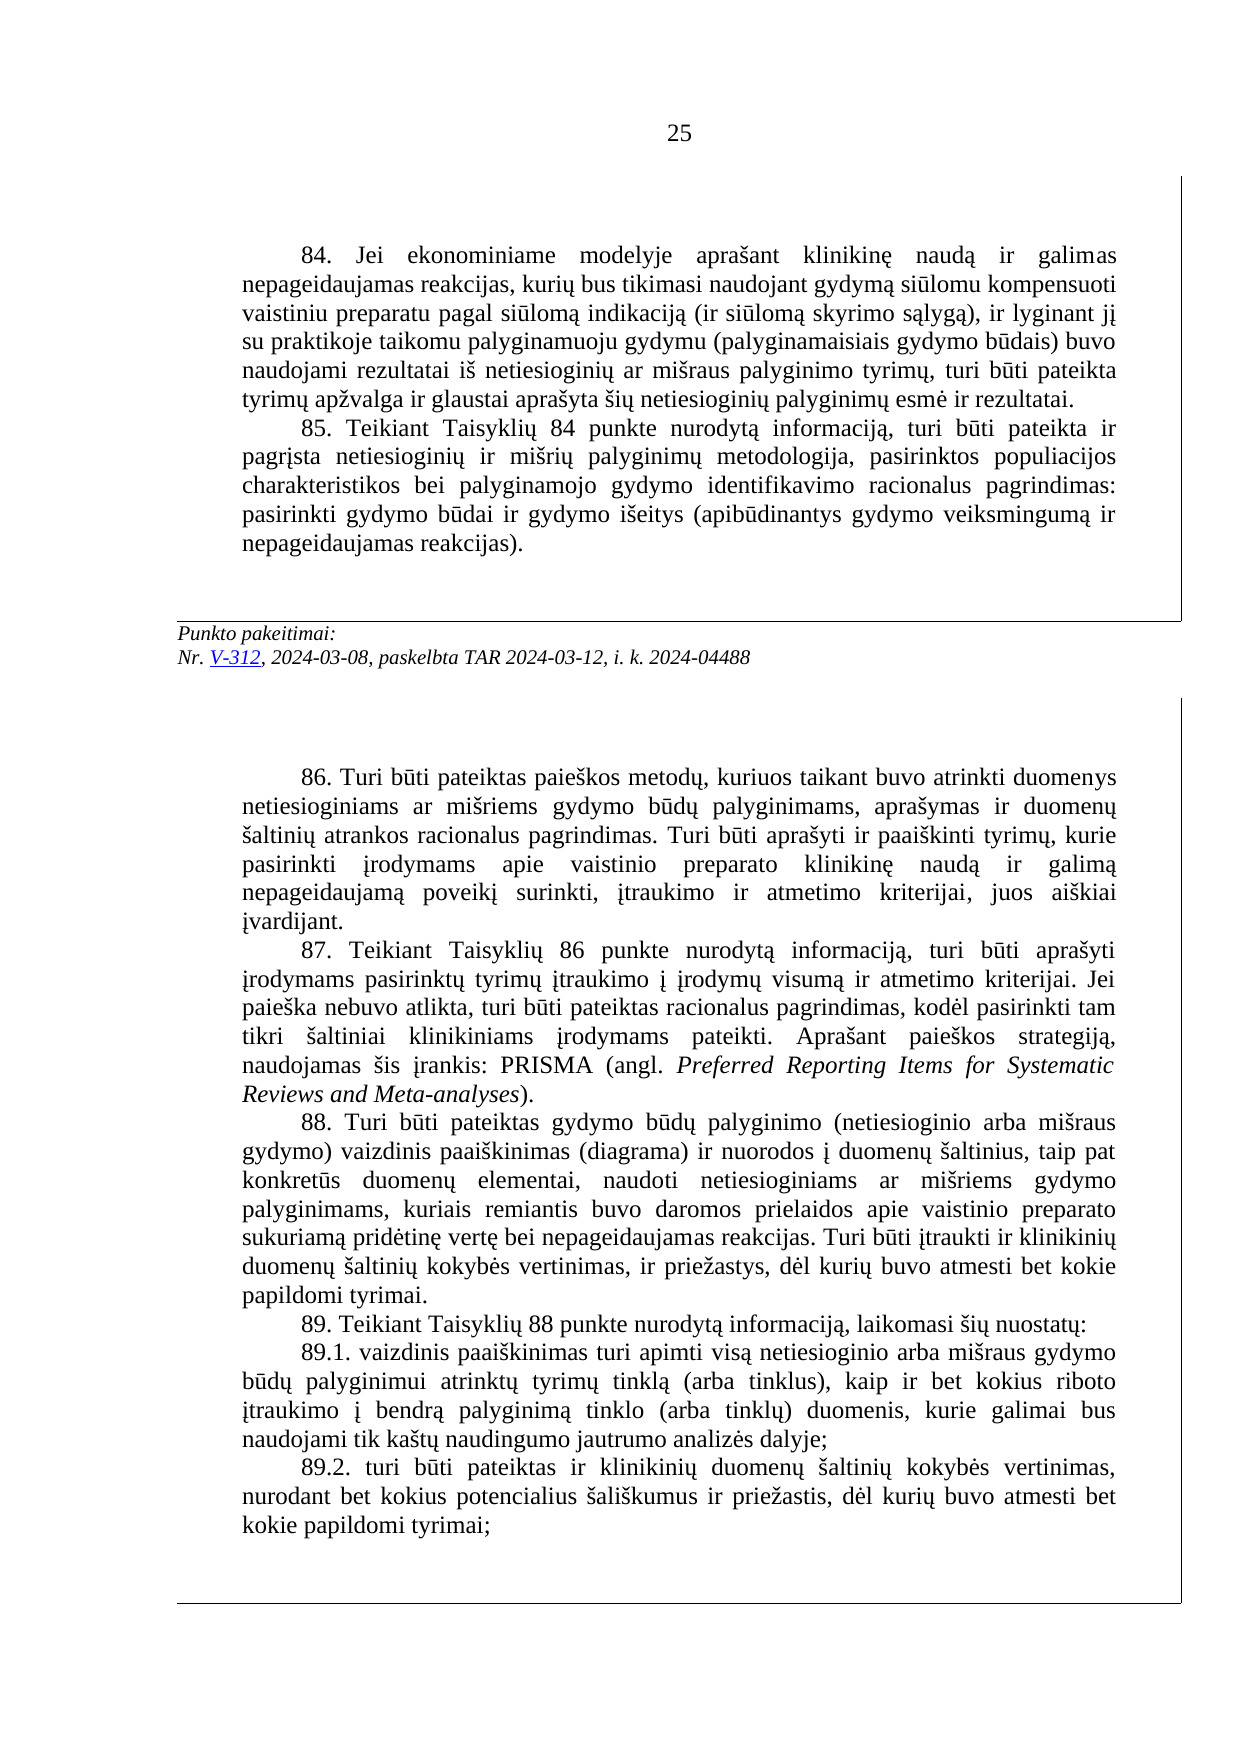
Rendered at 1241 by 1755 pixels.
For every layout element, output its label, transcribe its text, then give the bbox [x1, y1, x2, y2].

text 84. Jei ekonominiame modelyje aprašant klinikinę naudą ir galimas nepageidaujamas reakcijas, kurių bus tikimasi naudojant gydymą siūlomu kompensuoti vaistiniu preparatu pagal siūlomą indikaciją (ir siūlomą skyrimo sąlygą), ir lyginant jį su praktikoje taikomu palyginamuoju gydymu (palyginamaisiais gydymo būdais) buvo naudojami rezultatai iš netiesioginių ar mišraus palyginimo tyrimų, turi būti pateikta tyrimų apžvalga ir glaustai aprašyta šių netiesioginių palyginimų esmė ir rezultatai. [177, 176, 1181, 413]
text 86. Turi būti pateiktas paieškos metodų, kuriuos taikant buvo atrinkti duomenys netiesioginiams ar mišriems gydymo būdų palyginimams, aprašymas ir duomenų šaltinių atrankos racionalus pagrindimas. Turi būti aprašyti ir paaiškinti tyrimų, kurie pasirinkti įrodymams apie vaistinio preparato klinikinę naudą ir galimą nepageidaujamą poveikį surinkti, įtraukimo ir atmetimo kriterijai, juos aiškiai įvardijant. [177, 698, 1181, 935]
text 88. Turi būti pateiktas gydymo būdų palyginimo (netiesioginio arba mišraus gydymo) vaizdinis paaiškinimas (diagrama) ir nuorodos į duomenų šaltinius, taip pat konkretūs duomenų elementai, naudoti netiesioginiams ar mišriems gydymo palyginimams, kuriais remiantis buvo daromos prielaidos apie vaistinio preparato sukuriamą pridėtinę vertę bei nepageidaujamas reakcijas. Turi būti įtraukti ir klinikinių duomenų šaltinių kokybės vertinimas, ir priežastys, dėl kurių buvo atmesti bet kokie papildomi tyrimai. [177, 1107, 1181, 1309]
text 87. Teikiant Taisyklių 86 punkte nurodytą informaciją, turi būti aprašyti įrodymams pasirinktų tyrimų įtraukimo į įrodymų visumą ir atmetimo kriterijai. Jei paieška nebuvo atlikta, turi būti pateiktas racionalus pagrindimas, kodėl pasirinkti tam tikri šaltiniai klinikiniams įrodymams pateikti. Aprašant paieškos strategiją, naudojamas šis įrankis: PRISMA (angl. Preferred Reporting Items for Systematic Reviews and Meta-analyses). [177, 935, 1181, 1107]
text Nr. V-312, 2024-03-08, paskelbta TAR 2024-03-12, i. k. 2024-04488 [177, 645, 1181, 669]
text 89.2. turi būti pateiktas ir klinikinių duomenų šaltinių kokybės vertinimas, nurodant bet kokius potencialius šališkumus ir priežastis, dėl kurių buvo atmesti bet kokie papildomi tyrimai; [177, 1452, 1181, 1603]
text 89.1. vaizdinis paaiškinimas turi apimti visą netiesioginio arba mišraus gydymo būdų palyginimui atrinktų tyrimų tinklą (arba tinklus), kaip ir bet kokius riboto įtraukimo į bendrą palyginimą tinklo (arba tinklų) duomenis, kurie galimai bus naudojami tik kaštų naudingumo jautrumo analizės dalyje; [177, 1337, 1181, 1452]
text Punkto pakeitimai: [177, 621, 1181, 645]
text 85. Teikiant Taisyklių 84 punkte nurodytą informaciją, turi būti pateikta ir pagrįsta netiesioginių ir mišrių palyginimų metodologija, pasirinktos populiacijos charakteristikos bei palyginamojo gydymo identifikavimo racionalus pagrindimas: pasirinkti gydymo būdai ir gydymo išeitys (apibūdinantys gydymo veiksmingumą ir nepageidaujamas reakcijas). [177, 413, 1181, 621]
text 89. Teikiant Taisyklių 88 punkte nurodytą informaciją, laikomasi šių nuostatų: [177, 1309, 1181, 1337]
